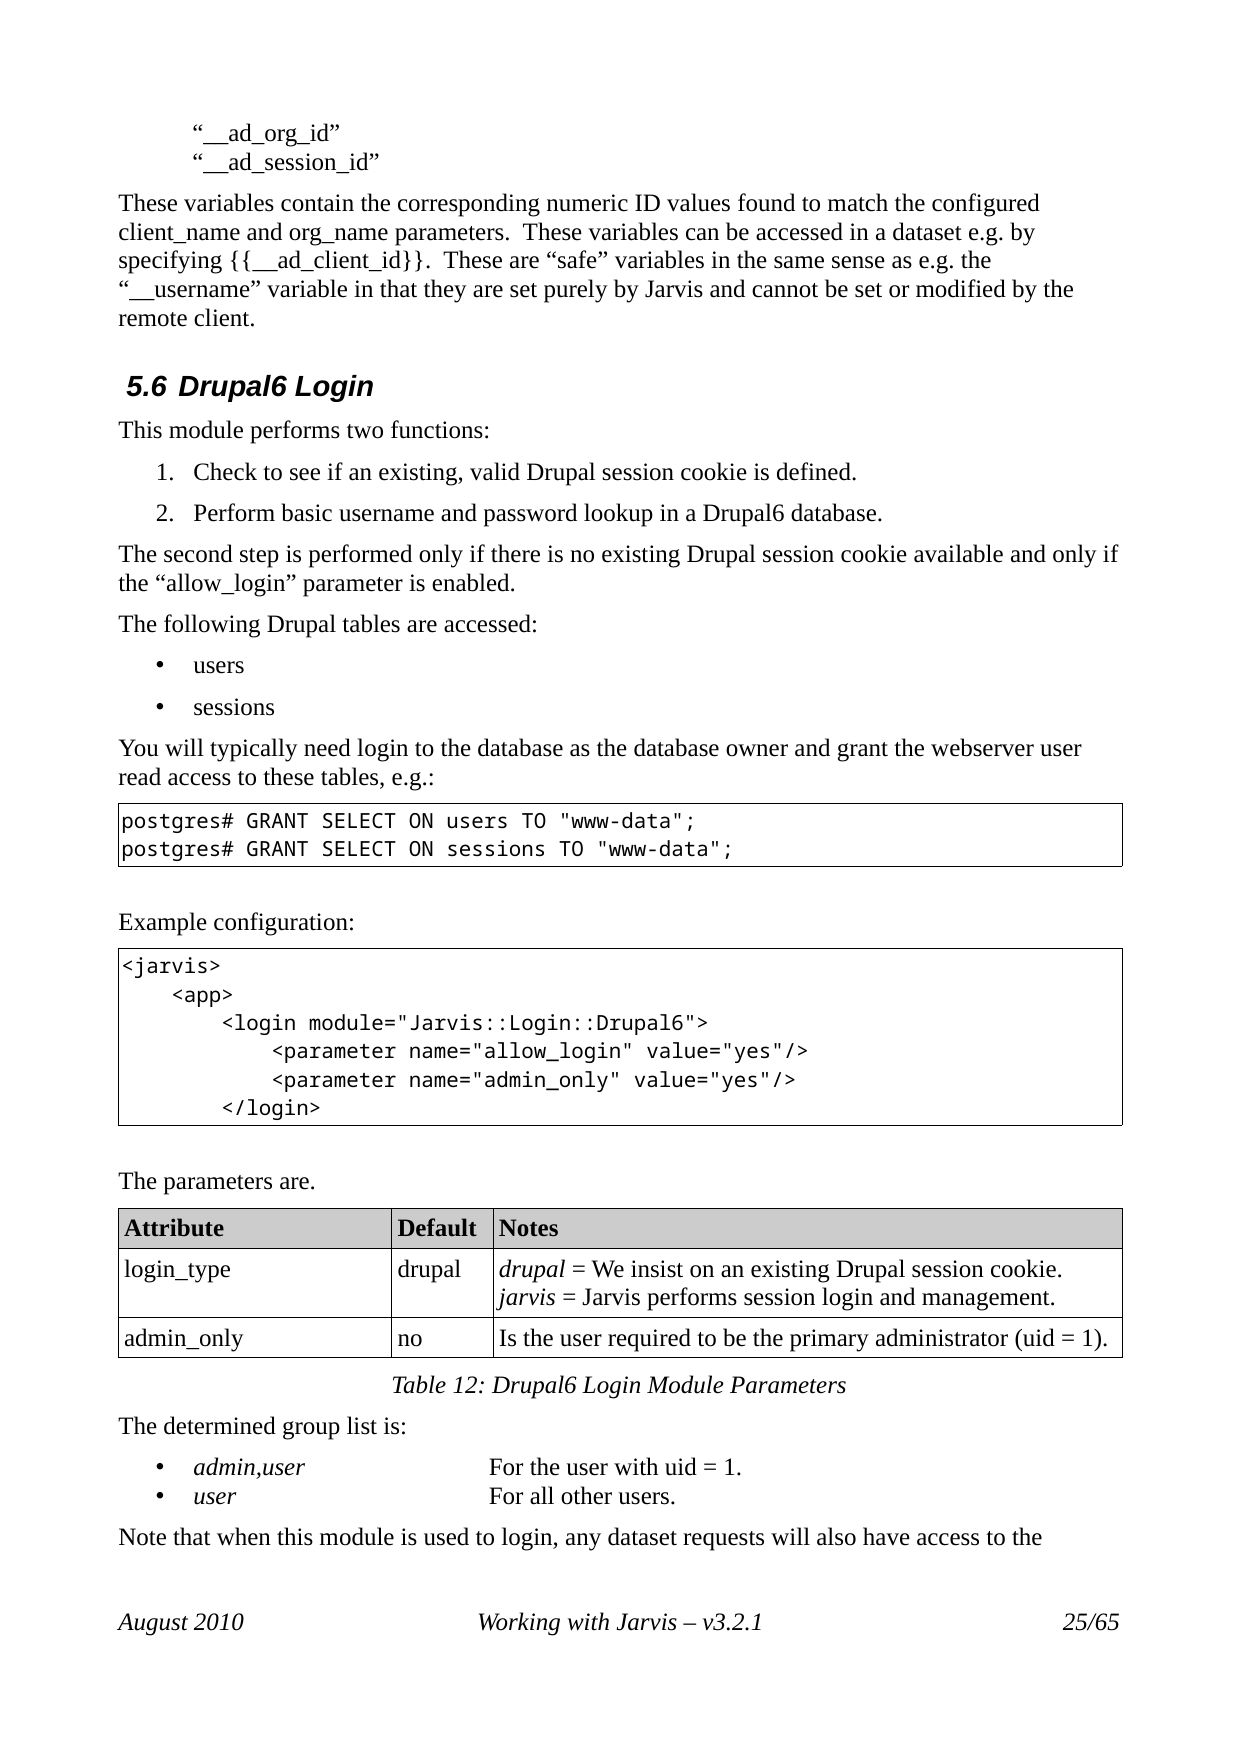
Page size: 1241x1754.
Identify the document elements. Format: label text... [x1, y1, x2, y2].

text “__ad_session_id” [118, 147, 1122, 176]
text This module performs two functions: [118, 415, 1122, 444]
text Note that when this module is used to login, any dataset requests will also have access to the [118, 1522, 1122, 1551]
list users [156, 650, 1122, 679]
list Check to see if an existing, valid Drupal session cookie is defined. [156, 457, 1122, 485]
text <jarvis> [119, 949, 1122, 977]
text The second step is performed only if there is no existing Drupal session cookie available and only if the “allow_login” parameter is enabled. [118, 539, 1122, 597]
text These variables contain the corresponding numeric ID values found to match the configured client_name and org_name parameters. These variables can be accessed in a dataset e.g. by specifying {{__ad_client_id}}. These are “safe” variables in the same sense as e.g. the “__username” variable in that they are set purely by Jarvis and cannot be set or modified by the remote client. [118, 188, 1122, 332]
text The following Drupal tables are accessed: [118, 609, 1122, 638]
text postgres# GRANT SELECT ON sessions TO "www-data"; [119, 831, 1122, 866]
text <app> [119, 977, 1122, 1005]
table_header Notes [494, 1209, 1122, 1248]
text postgres# GRANT SELECT ON users TO "www-data"; [119, 804, 1122, 831]
table_header Attribute [119, 1209, 391, 1248]
text </login> [119, 1091, 1122, 1125]
table_cell admin_only [119, 1318, 391, 1357]
text Example configuration: [118, 907, 1122, 936]
table_cell login_type [119, 1249, 391, 1317]
table_cell Is the user required to be the primary administrator (uid = 1). [494, 1318, 1122, 1357]
table_cell drupal = We insist on an existing Drupal session cookie. jarvis = Jarvis performs session login and management. [494, 1249, 1122, 1317]
text The determined group list is: [118, 1411, 1122, 1440]
text <login module="Jarvis::Login::Drupal6"> [119, 1005, 1122, 1034]
text <parameter name="admin_only" value="yes"/> [119, 1062, 1122, 1091]
text You will typically need login to the database as the database owner and grant the webserver user read access to these tables, e.g.: [118, 733, 1122, 790]
list user For all other users. [156, 1481, 1122, 1510]
text <parameter name="allow_login" value="yes"/> [119, 1034, 1122, 1062]
list sessions [156, 692, 1122, 720]
text “__ad_org_id” [118, 118, 1122, 147]
text The parameters are. [118, 1166, 1122, 1195]
subtitle Drupal6 Login [118, 369, 1122, 403]
text Table 12: Drupal6 Login Module Parameters [118, 1370, 1122, 1398]
table_cell drupal [392, 1249, 493, 1317]
table_cell no [392, 1318, 493, 1357]
table_header Default [392, 1209, 493, 1248]
list admin,user For the user with uid = 1. [156, 1452, 1122, 1481]
list Perform basic username and password lookup in a Drupal6 database. [156, 498, 1122, 527]
